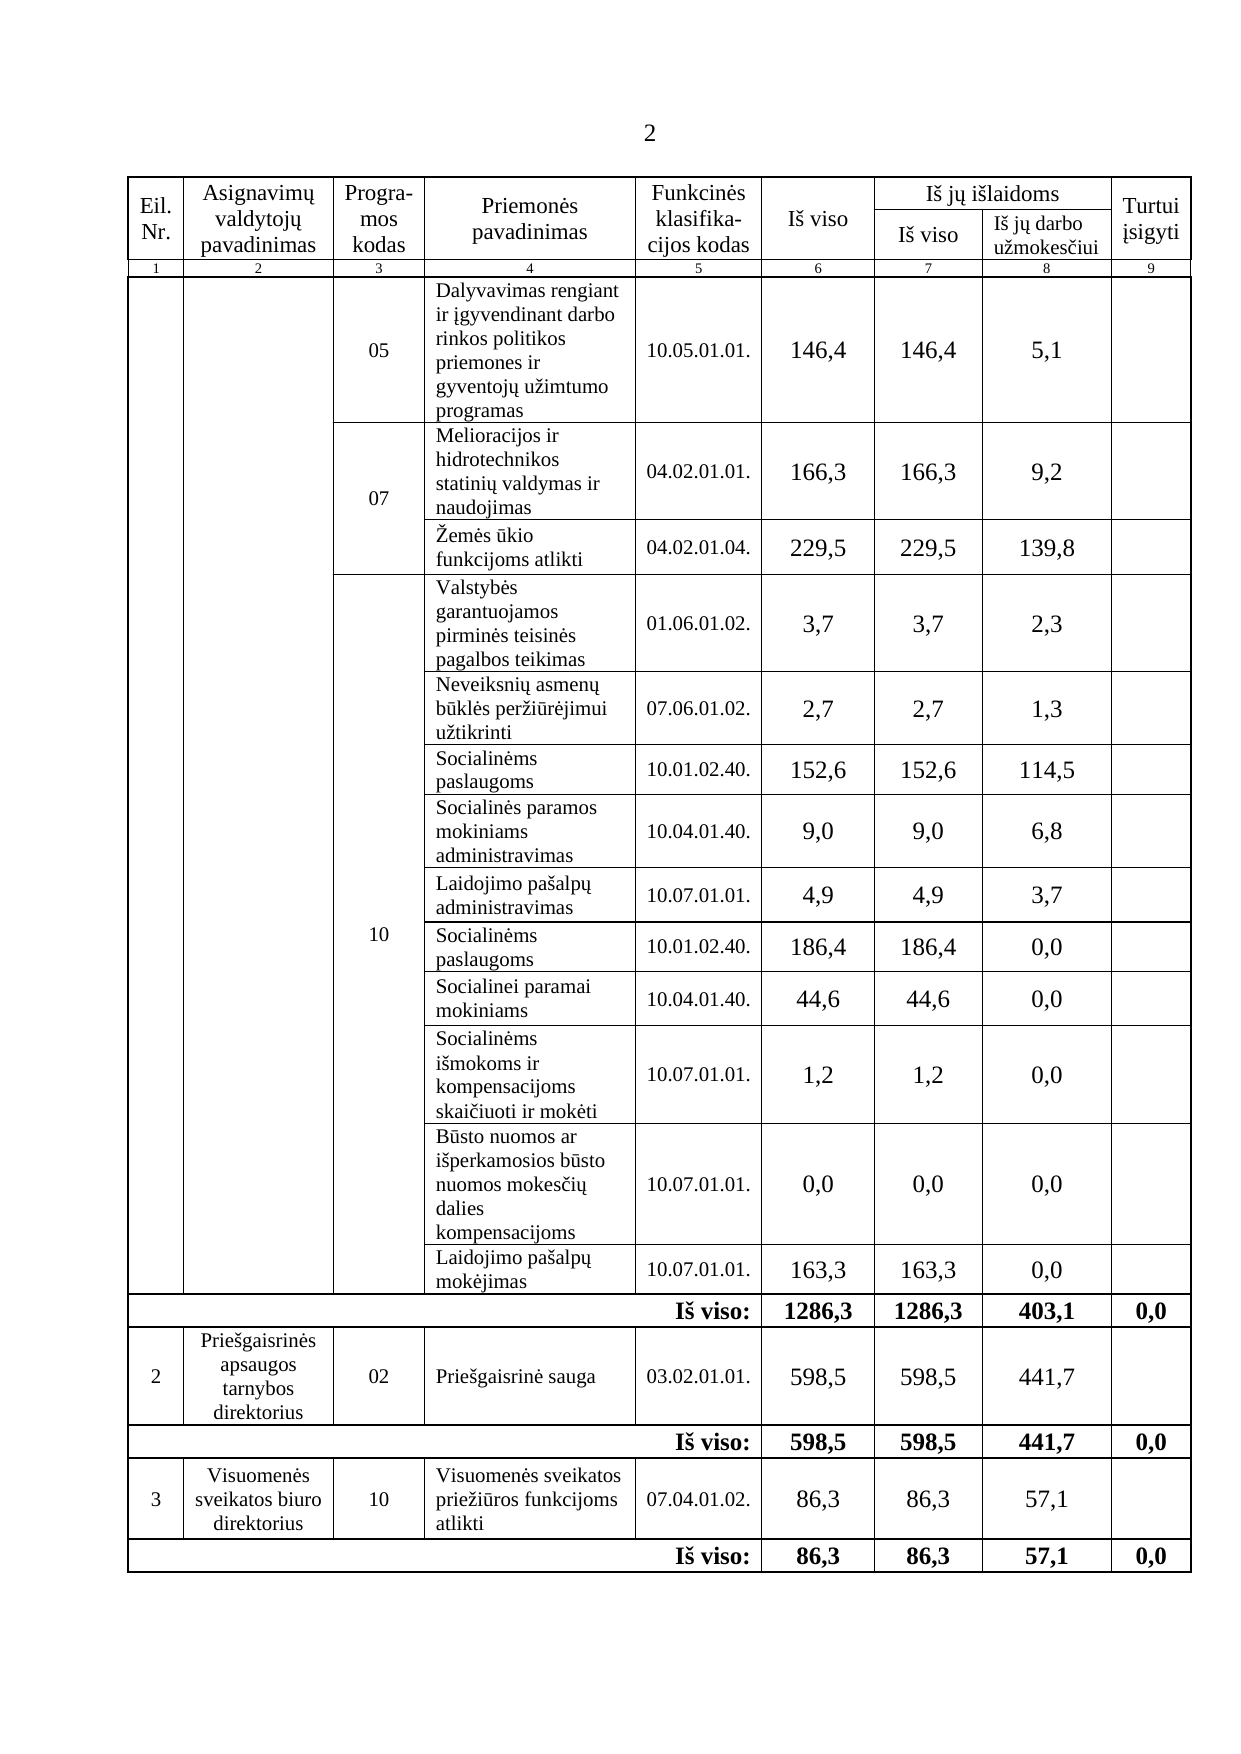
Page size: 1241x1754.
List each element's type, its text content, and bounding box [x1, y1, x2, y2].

table_cell 10.07.01.01. [636, 868, 761, 921]
table_cell 139,8 [983, 520, 1111, 574]
table_cell 2,7 [875, 672, 982, 744]
table_cell 10.04.01.40. [636, 972, 761, 1025]
table_cell 186,4 [762, 923, 874, 971]
table_cell Socialinėms paslaugoms [425, 745, 635, 793]
table_header Asignavimų valdytojų pavadinimas [184, 178, 333, 259]
table_cell 10.07.01.01. [636, 1026, 761, 1123]
table_cell 0,0 [1112, 1540, 1190, 1571]
table_cell 0,0 [1112, 1426, 1190, 1457]
table_cell 0,0 [762, 1124, 874, 1244]
table_cell 403,1 [983, 1295, 1111, 1326]
table_cell 441,7 [983, 1328, 1111, 1424]
table_cell 0,0 [983, 923, 1111, 971]
table_cell 86,3 [762, 1459, 874, 1538]
table_cell 0,0 [983, 972, 1111, 1025]
table_cell [1112, 745, 1190, 793]
table_cell 1286,3 [875, 1295, 982, 1326]
table_cell [1112, 1124, 1190, 1244]
table_cell 1,2 [875, 1026, 982, 1123]
table_cell 3,7 [762, 575, 874, 671]
table_cell 04.02.01.04. [636, 520, 761, 574]
table_cell 186,4 [875, 923, 982, 971]
table_cell Iš jų darbo užmokesčiui [983, 210, 1111, 259]
table_cell 07 [334, 423, 424, 574]
table_cell 10 [334, 1459, 424, 1538]
table_cell 0,0 [1112, 1295, 1190, 1326]
table_cell Iš viso: [129, 1540, 761, 1571]
table_cell Visuomenės sveikatos biuro direktorius [184, 1459, 333, 1538]
table_cell [1112, 923, 1190, 971]
table_cell 10.07.01.01. [636, 1124, 761, 1244]
table_cell 04.02.01.01. [636, 423, 761, 519]
table_cell 9,0 [762, 795, 874, 867]
table_header Priemonės pavadinimas [425, 178, 635, 259]
table_cell 07.06.01.02. [636, 672, 761, 744]
table_cell 163,3 [875, 1245, 982, 1293]
table_cell 4,9 [762, 868, 874, 921]
table_cell [129, 278, 183, 1293]
table_cell [1112, 1459, 1190, 1538]
table_cell Melioracijos ir hidrotechnikos statinių valdymas ir naudojimas [425, 423, 635, 519]
table_cell 5 [636, 260, 761, 276]
table_cell Iš viso: [129, 1426, 761, 1457]
table_header Turtui įsigyti [1112, 178, 1190, 259]
table_cell 598,5 [875, 1328, 982, 1424]
table_cell [1112, 868, 1190, 921]
table_cell 05 [334, 278, 424, 422]
table_cell 152,6 [762, 745, 874, 793]
table_cell Priešgaisrinė sauga [425, 1328, 635, 1424]
table_header Eil. Nr. [129, 178, 183, 259]
table_cell 0,0 [983, 1124, 1111, 1244]
table_cell [1112, 1245, 1190, 1293]
table_cell [1112, 278, 1190, 422]
table_header Iš viso [762, 178, 874, 259]
table_cell Socialinėms paslaugoms [425, 923, 635, 971]
table_cell 57,1 [983, 1459, 1111, 1538]
table_cell 2,7 [762, 672, 874, 744]
table_cell 2,3 [983, 575, 1111, 671]
table_cell Socialinės paramos mokiniams administravimas [425, 795, 635, 867]
table_cell 3 [129, 1459, 183, 1538]
table_cell 10.07.01.01. [636, 1245, 761, 1293]
table_cell 4,9 [875, 868, 982, 921]
table_cell 152,6 [875, 745, 982, 793]
table_cell 86,3 [875, 1459, 982, 1538]
table_cell 1286,3 [762, 1295, 874, 1326]
table_cell 598,5 [762, 1328, 874, 1424]
table_cell 5,1 [983, 278, 1111, 422]
table_cell 10 [334, 575, 424, 1293]
table_cell 2 [184, 260, 333, 276]
table_cell 9,0 [875, 795, 982, 867]
table_cell [1112, 575, 1190, 671]
table_cell 10.05.01.01. [636, 278, 761, 422]
table_cell 114,5 [983, 745, 1111, 793]
table_cell [1112, 520, 1190, 574]
table_cell [1112, 795, 1190, 867]
table_cell 1 [129, 260, 183, 276]
table_cell 10.04.01.40. [636, 795, 761, 867]
table_cell [184, 278, 333, 1293]
table_cell 02 [334, 1328, 424, 1424]
table_cell [1112, 1026, 1190, 1123]
table_cell 0,0 [983, 1026, 1111, 1123]
table_cell 3,7 [983, 868, 1111, 921]
table_cell 229,5 [762, 520, 874, 574]
table_cell 166,3 [875, 423, 982, 519]
table_cell Socialinei paramai mokiniams [425, 972, 635, 1025]
table_cell 07.04.01.02. [636, 1459, 761, 1538]
table_cell Visuomenės sveikatos priežiūros funkcijoms atlikti [425, 1459, 635, 1538]
table_cell 441,7 [983, 1426, 1111, 1457]
table_cell Dalyvavimas rengiant ir įgyvendinant darbo rinkos politikos priemones ir gyventojų užimtumo programas [425, 278, 635, 422]
table_cell Priešgaisrinės apsaugos tarnybos direktorius [184, 1328, 333, 1424]
table_cell 0,0 [875, 1124, 982, 1244]
table_cell 3,7 [875, 575, 982, 671]
table_cell [1112, 423, 1190, 519]
table_cell Būsto nuomos ar išperkamosios būsto nuomos mokesčių dalies kompensacijoms [425, 1124, 635, 1244]
table_cell 44,6 [762, 972, 874, 1025]
table_cell 146,4 [875, 278, 982, 422]
table_cell [1112, 972, 1190, 1025]
table_cell [1112, 1328, 1190, 1424]
table_cell 6,8 [983, 795, 1111, 867]
table_cell 01.06.01.02. [636, 575, 761, 671]
table_cell 229,5 [875, 520, 982, 574]
table_cell 1,2 [762, 1026, 874, 1123]
table_cell 9,2 [983, 423, 1111, 519]
table_cell 7 [875, 260, 982, 276]
table_cell 9 [1112, 260, 1190, 276]
table_cell 03.02.01.01. [636, 1328, 761, 1424]
table_cell Iš viso: [129, 1295, 761, 1326]
table_cell 86,3 [875, 1540, 982, 1571]
table_cell 10.01.02.40. [636, 745, 761, 793]
table_cell 4 [425, 260, 635, 276]
table_cell 3 [334, 260, 424, 276]
table_cell Laidojimo pašalpų mokėjimas [425, 1245, 635, 1293]
table_cell Žemės ūkio funkcijoms atlikti [425, 520, 635, 574]
table_header Progra-mos kodas [334, 178, 424, 259]
table_cell 6 [762, 260, 874, 276]
table_cell Neveiksnių asmenų būklės peržiūrėjimui užtikrinti [425, 672, 635, 744]
table_cell Valstybės garantuojamos pirminės teisinės pagalbos teikimas [425, 575, 635, 671]
table_cell [1112, 672, 1190, 744]
table_cell Iš viso [875, 210, 982, 259]
table_header Funkcinės klasifika-cijos kodas [636, 178, 761, 259]
table_cell 146,4 [762, 278, 874, 422]
table_cell 8 [983, 260, 1111, 276]
table_cell Socialinėms išmokoms ir kompensacijoms skaičiuoti ir mokėti [425, 1026, 635, 1123]
table_cell 10.01.02.40. [636, 923, 761, 971]
table_cell 163,3 [762, 1245, 874, 1293]
table_cell 1,3 [983, 672, 1111, 744]
table_cell 86,3 [762, 1540, 874, 1571]
table_cell 598,5 [762, 1426, 874, 1457]
table_header Iš jų išlaidoms [875, 178, 1111, 208]
table_cell 44,6 [875, 972, 982, 1025]
table_cell 57,1 [983, 1540, 1111, 1571]
table_cell 2 [129, 1328, 183, 1424]
table_cell 166,3 [762, 423, 874, 519]
table_cell 598,5 [875, 1426, 982, 1457]
table_cell 0,0 [983, 1245, 1111, 1293]
table_cell Laidojimo pašalpų administravimas [425, 868, 635, 921]
